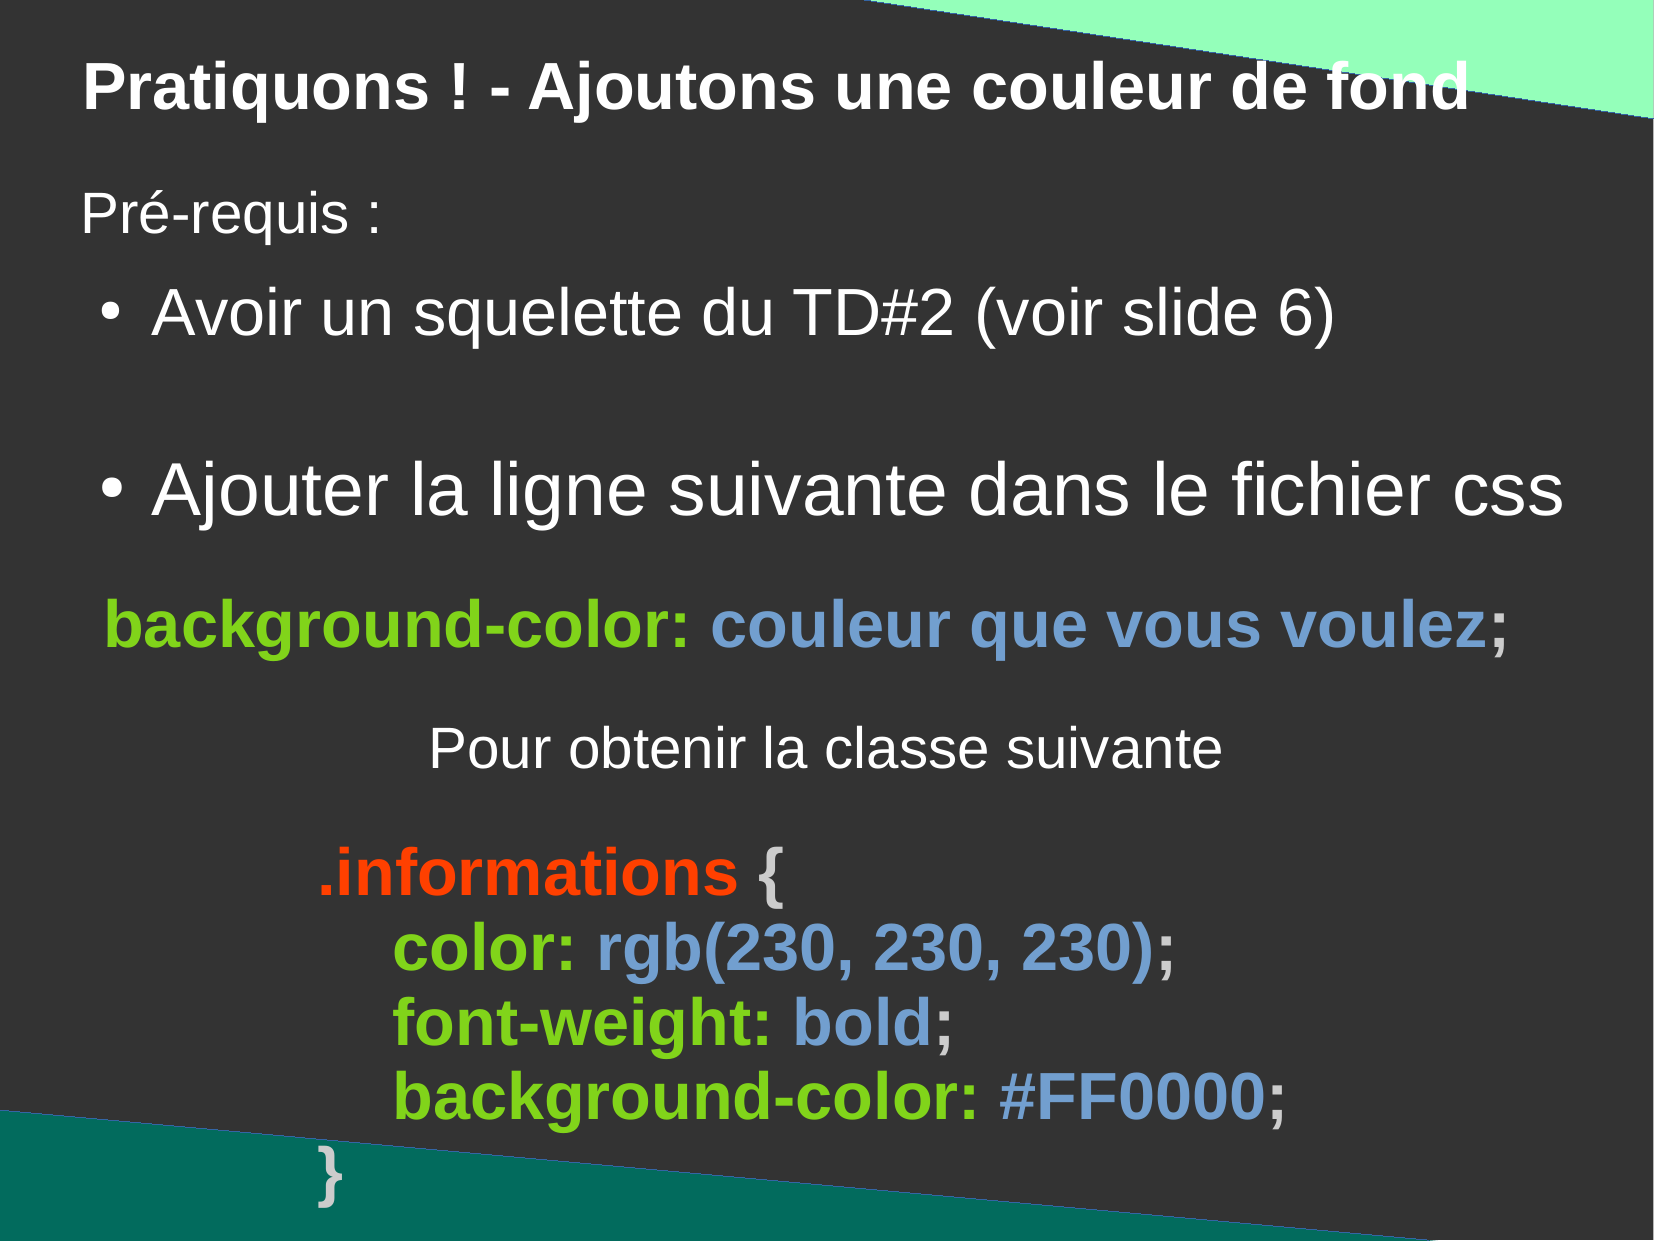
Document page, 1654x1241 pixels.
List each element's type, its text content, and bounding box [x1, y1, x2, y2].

list Pré-requis : Avoir un squelette du TD#2 (voir slide 6) [80, 180, 1620, 355]
text_box [864, 0, 1654, 119]
title Pratiquons ! - Ajoutons une couleur de fond [82, 49, 1571, 152]
list Ajouter la ligne suivante dans le fichier css [80, 447, 1605, 626]
text_box background-color: couleur que vous voulez; [88, 626, 1565, 745]
text_box Pour obtenir la classe suivante [330, 708, 1323, 789]
text_box .informations { color: rgb(230, 230, 230); font-weight: bold; background-color: #FF0000; } [302, 827, 1351, 1241]
